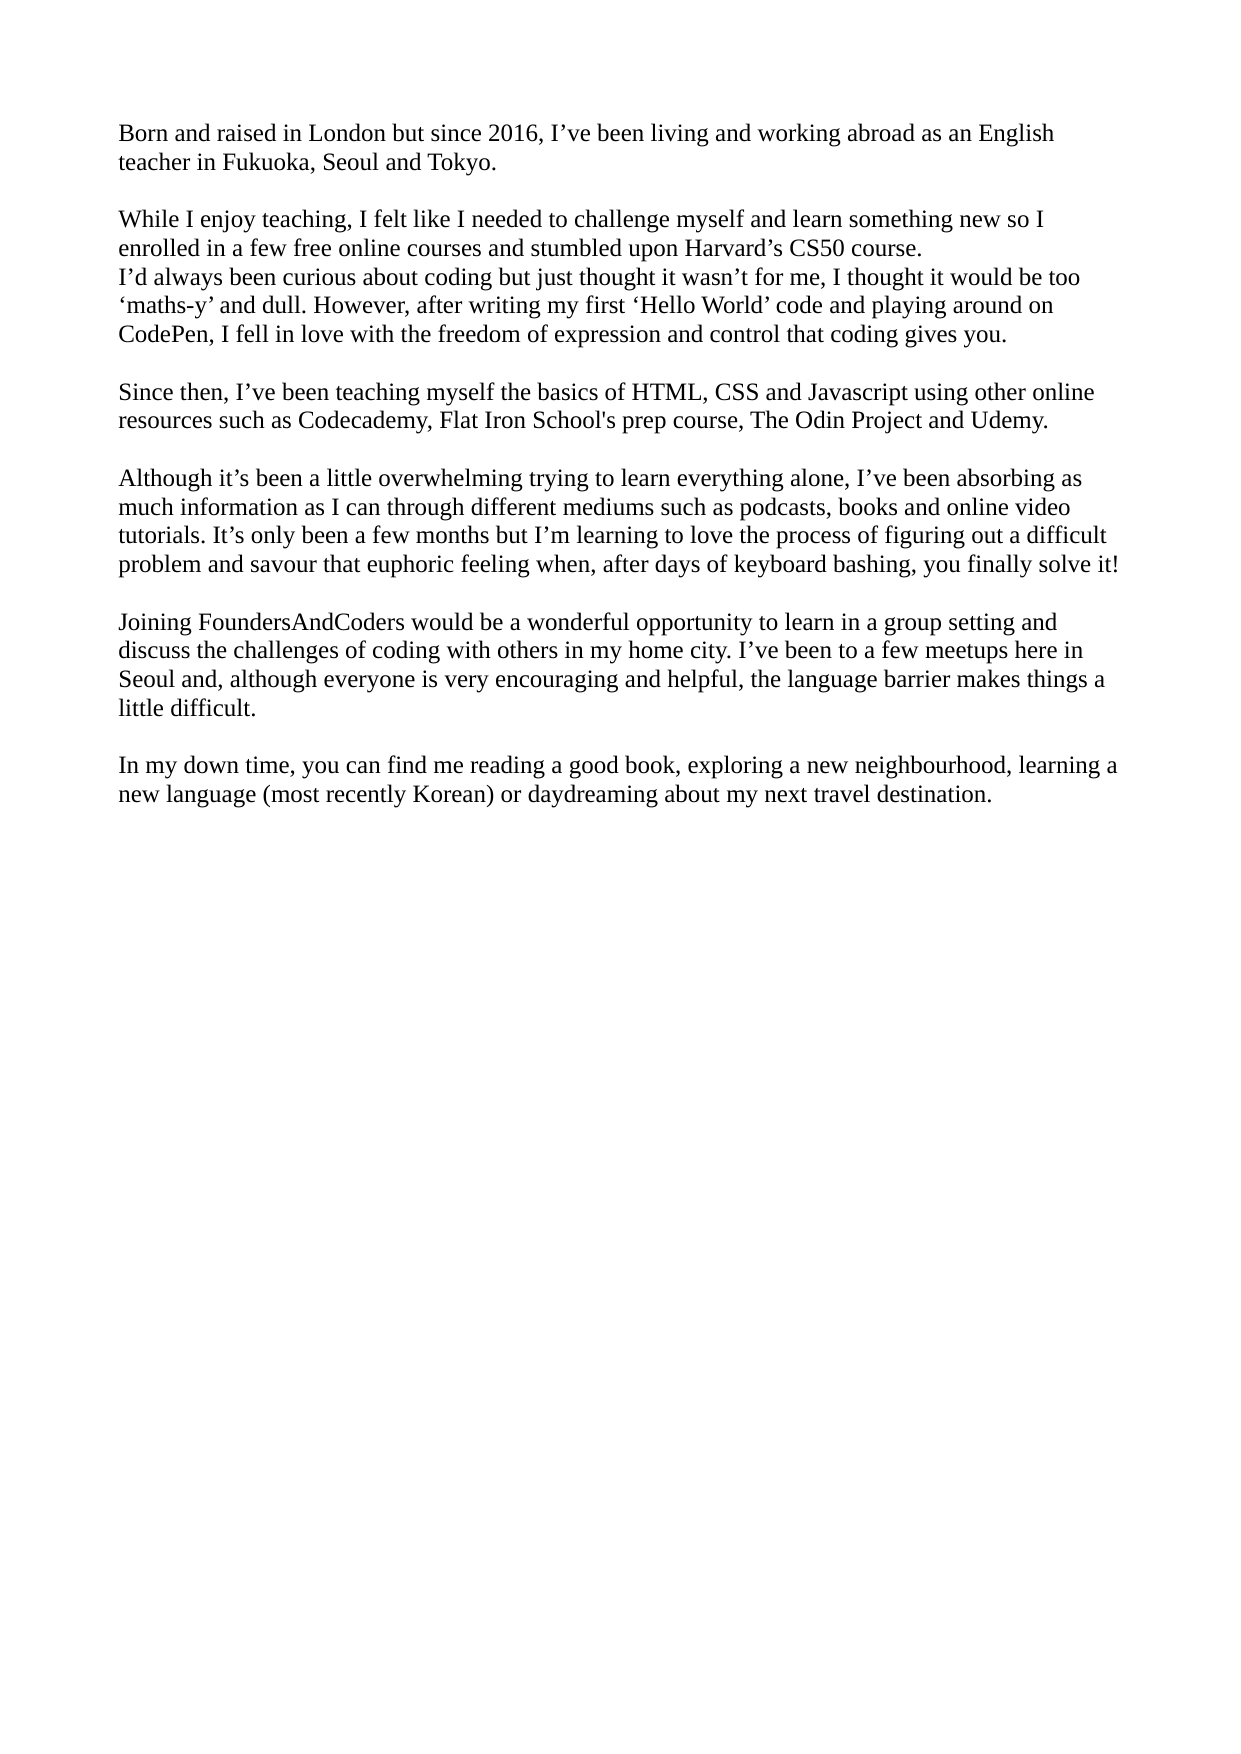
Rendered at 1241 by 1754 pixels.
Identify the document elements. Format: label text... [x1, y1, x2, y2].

text I’d always been curious about coding but just thought it wasn’t for me, I thought it would be too ‘maths-y’ and dull. However, after writing my first ‘Hello World’ code and playing around on CodePen, I fell in love with the freedom of expression and control that coding gives you. [118, 262, 1122, 348]
text While I enjoy teaching, I felt like I needed to challenge myself and learn something new so I enrolled in a few free online courses and stumbled upon Harvard’s CS50 course. [118, 204, 1122, 262]
text Although it’s been a little overwhelming trying to learn everything alone, I’ve been absorbing as much information as I can through different mediums such as podcasts, books and online video tutorials. It’s only been a few months but I’m learning to love the process of figuring out a difficult problem and savour that euphoric feeling when, after days of keyboard bashing, you finally solve it! [118, 463, 1122, 578]
text Joining FoundersAndCoders would be a wonderful opportunity to learn in a group setting and discuss the challenges of coding with others in my home city. I’ve been to a few meetups here in Seoul and, although everyone is very encouraging and helpful, the language barrier makes things a little difficult. In my down time, you can find me reading a good book, exploring a new neighbourhood, learning a new language (most recently Korean) or daydreaming about my next travel destination. [118, 607, 1122, 808]
text Since then, I’ve been teaching myself the basics of HTML, CSS and Javascript using other online resources such as Codecademy, Flat Iron School's prep course, The Odin Project and Udemy. [118, 377, 1122, 434]
text Born and raised in London but since 2016, I’ve been living and working abroad as an English teacher in Fukuoka, Seoul and Tokyo. [118, 118, 1122, 176]
